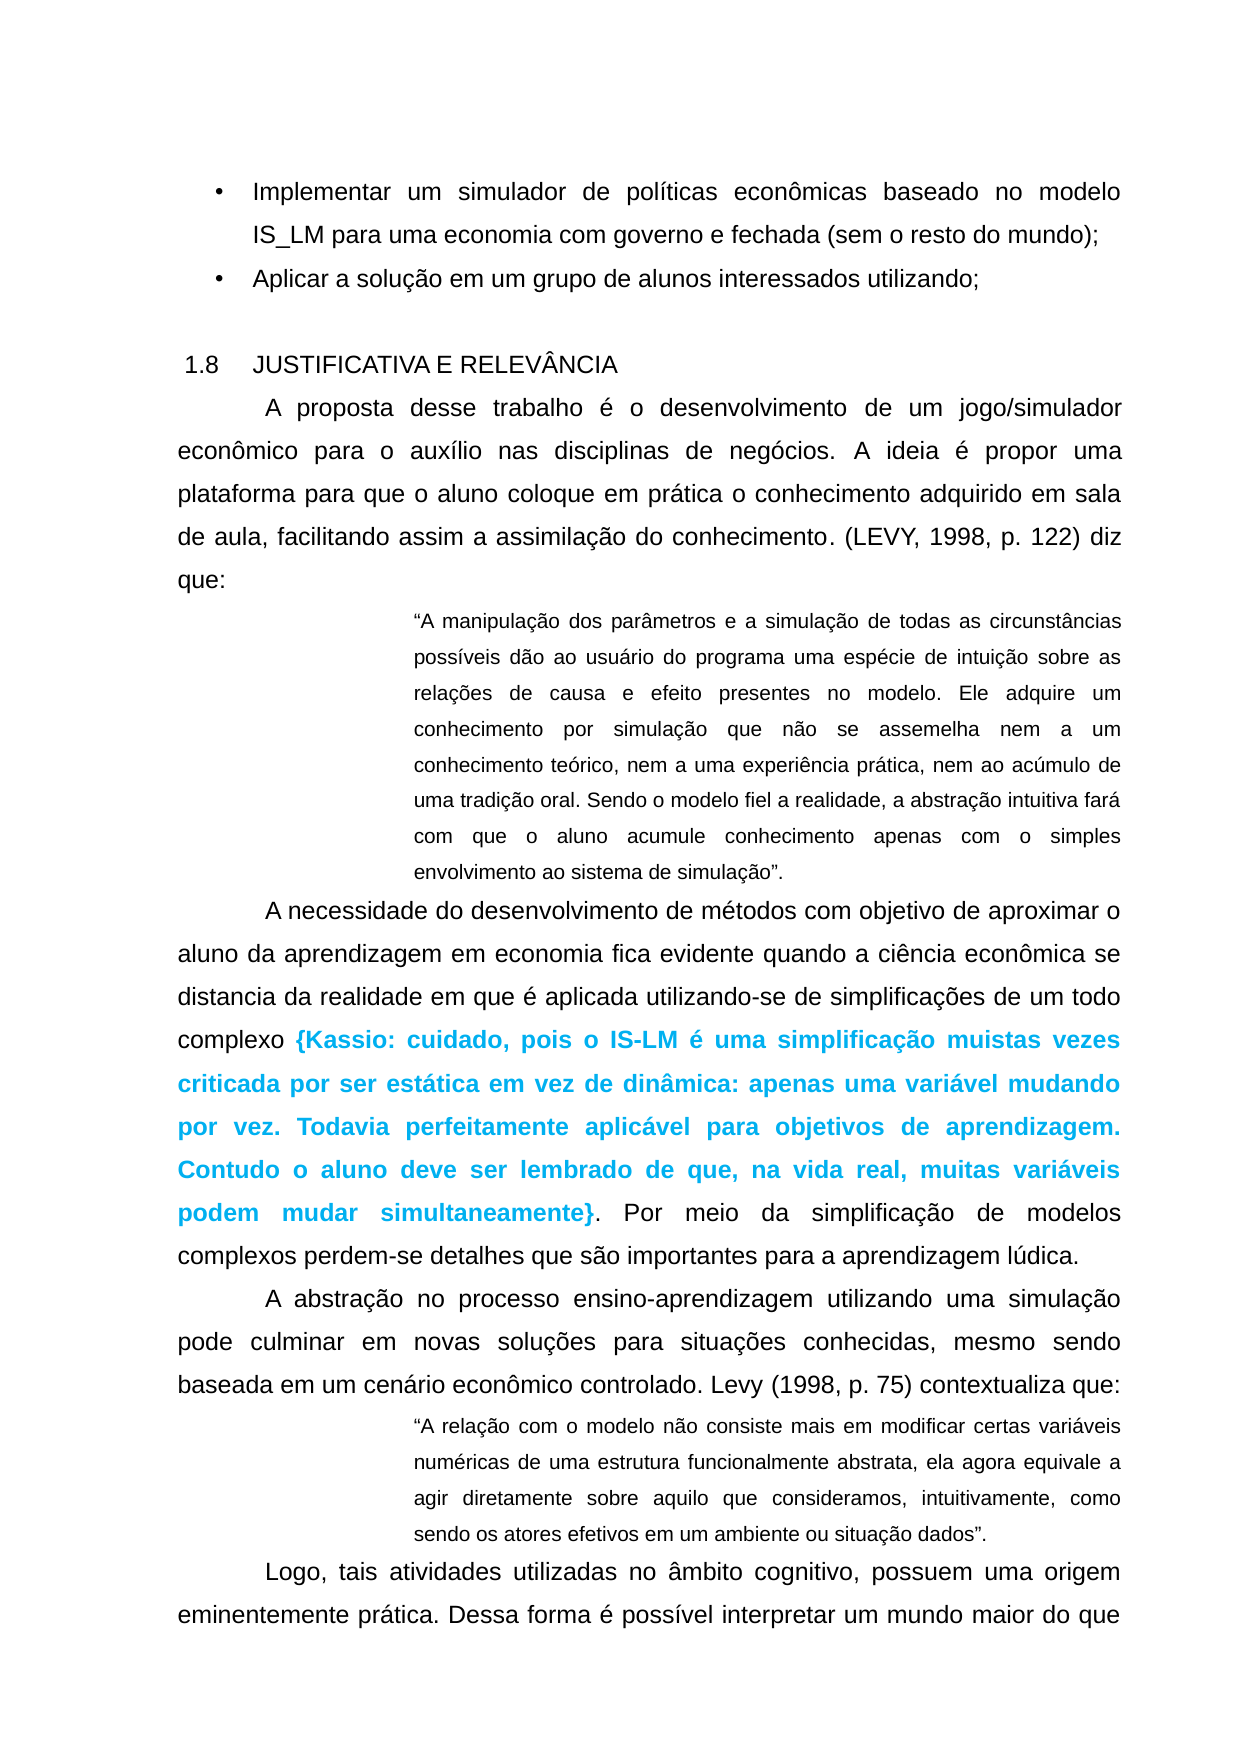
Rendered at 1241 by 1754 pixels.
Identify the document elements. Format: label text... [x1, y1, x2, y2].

text “A relação com o modelo não consiste mais em modificar certas variáveis numéricas de uma estrutura funcionalmente abstrata, ela agora equivale a agir diretamente sobre aquilo que consideramos, intuitivamente, como sendo os atores efetivos em um ambiente ou situação dados”. [413, 1414, 1122, 1545]
text A abstração no processo ensino-aprendizagem utilizando uma simulação pode culminar em novas soluções para situações conhecidas, mesmo sendo baseada em um cenário econômico controlado. Levy (1998, p. 75) contextualiza que: [177, 1284, 1122, 1399]
text A proposta desse trabalho é o desenvolvimento de um jogo/simulador econômico para o auxílio nas disciplinas de negócios. A ideia é propor uma plataforma para que o aluno coloque em prática o conhecimento adquirido em sala de aula, facilitando assim a assimilação do conhecimento. (LEVY, 1998, p. 122) diz que: [177, 393, 1122, 594]
list Implementar um simulador de políticas econômicas baseado no modelo IS_LM para uma economia com governo e fechada (sem o resto do mundo); [215, 177, 1122, 249]
text “A manipulação dos parâmetros e a simulação de todas as circunstâncias possíveis dão ao usuário do programa uma espécie de intuição sobre as relações de causa e efeito presentes no modelo. Ele adquire um conhecimento por simulação que não se assemelha nem a um conhecimento teórico, nem a uma experiência prática, nem ao acúmulo de uma tradição oral. Sendo o modelo fiel a realidade, a abstração intuitiva fará com que o aluno acumule conhecimento apenas com o simples envolvimento ao sistema de simulação”. [413, 609, 1122, 884]
list Aplicar a solução em um grupo de alunos interessados utilizando; [215, 263, 1122, 292]
text Logo, tais atividades utilizadas no âmbito cognitivo, possuem uma origem eminentemente prática. Dessa forma é possível interpretar um mundo maior do que [177, 1557, 1122, 1629]
text A necessidade do desenvolvimento de métodos com objetivo de aproximar o aluno da aprendizagem em economia fica evidente quando a ciência econômica se distancia da realidade em que é aplicada utilizando-se de simplificações de um todo complexo {Kassio: cuidado, pois o IS-LM é uma simplificação muistas vezes criticada por ser estática em vez de dinâmica: apenas uma variável mudando por vez. Todavia perfeitamente aplicável para objetivos de aprendizagem. Contudo o aluno deve ser lembrado de que, na vida real, muitas variáveis podem mudar simultaneamente}. Por meio da simplificação de modelos complexos perdem-se detalhes que são importantes para a aprendizagem lúdica. [177, 896, 1122, 1270]
subtitle Justificativa e relevância [177, 350, 1122, 379]
